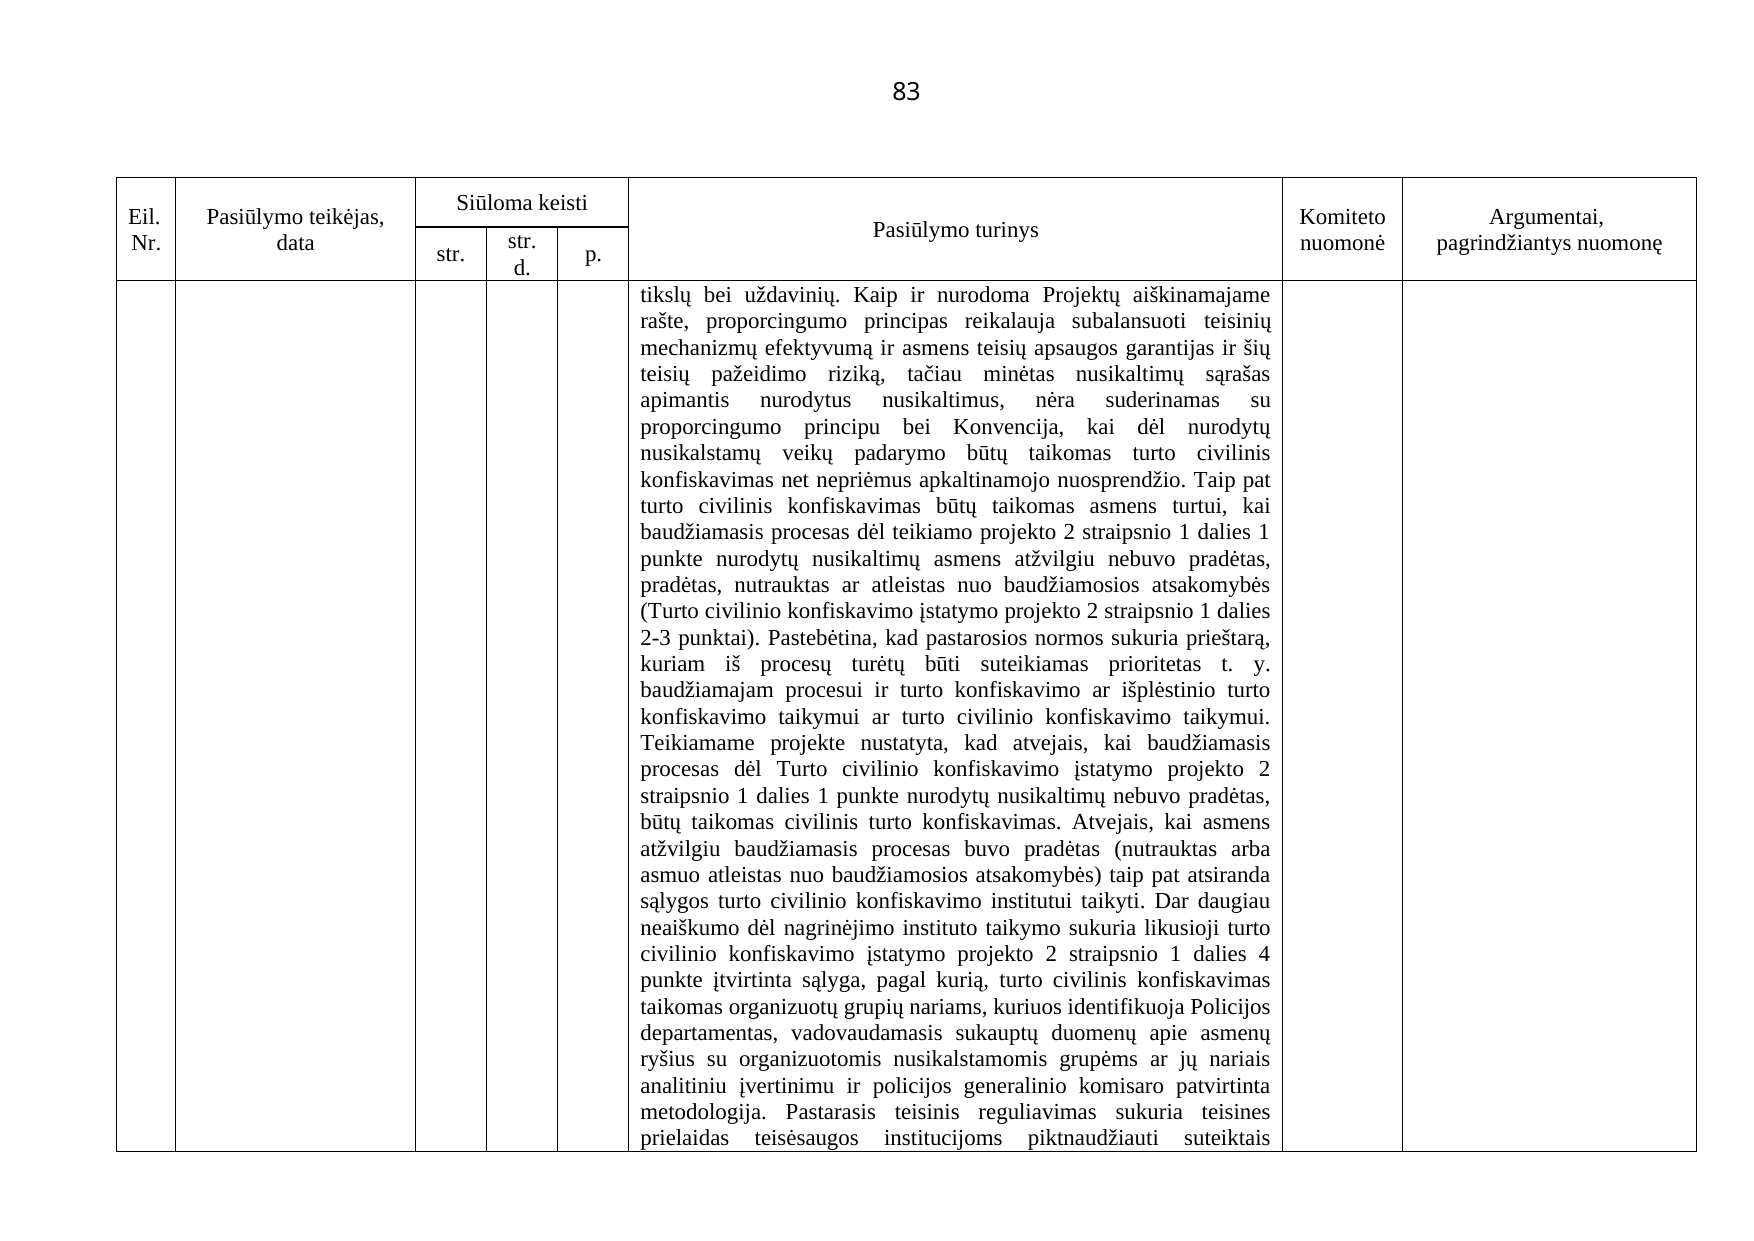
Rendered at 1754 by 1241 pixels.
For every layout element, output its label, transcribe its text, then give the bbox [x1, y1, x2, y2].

table_header Eil. Nr. [117, 178, 175, 280]
table_header Komiteto nuomonė [1283, 178, 1402, 280]
table_header Siūloma keisti [416, 178, 628, 226]
table_cell [416, 281, 486, 1151]
table_cell tikslų bei uždavinių. Kaip ir nurodoma Projektų aiškinamajame rašte, proporcingumo principas reikalauja subalansuoti teisinių mechanizmų efektyvumą ir asmens teisių apsaugos garantijas ir šių teisių pažeidimo riziką, tačiau minėtas nusikaltimų sąrašas apimantis nurodytus nusikaltimus, nėra suderinamas su proporcingumo principu bei Konvencija, kai dėl nurodytų nusikalstamų veikų padarymo būtų taikomas turto civilinis konfiskavimas net nepriėmus apkaltinamojo nuosprendžio. Taip pat turto civilinis konfiskavimas būtų taikomas asmens turtui, kai baudžiamasis procesas dėl teikiamo projekto 2 straipsnio 1 dalies 1 punkte nurodytų nusikaltimų asmens atžvilgiu nebuvo pradėtas, pradėtas, nutrauktas ar atleistas nuo baudžiamosios atsakomybės (Turto civilinio konfiskavimo įstatymo projekto 2 straipsnio 1 dalies 2-3 punktai). Pastebėtina, kad pastarosios normos sukuria prieštarą, kuriam iš procesų turėtų būti suteikiamas prioritetas t. y. baudžiamajam procesui ir turto konfiskavimo ar išplėstinio turto konfiskavimo taikymui ar turto civilinio konfiskavimo taikymui. Teikiamame projekte nustatyta, kad atvejais, kai baudžiamasis procesas dėl Turto civilinio konfiskavimo įstatymo projekto 2 straipsnio 1 dalies 1 punkte nurodytų nusikaltimų nebuvo pradėtas, būtų taikomas civilinis turto konfiskavimas. Atvejais, kai asmens atžvilgiu baudžiamasis procesas buvo pradėtas (nutrauktas arba asmuo atleistas nuo baudžiamosios atsakomybės) taip pat atsiranda sąlygos turto civilinio konfiskavimo institutui taikyti. Dar daugiau neaiškumo dėl nagrinėjimo instituto taikymo sukuria likusioji turto civilinio konfiskavimo įstatymo projekto 2 straipsnio 1 dalies 4 punkte įtvirtinta sąlyga, pagal kurią, turto civilinis konfiskavimas taikomas organizuotų grupių nariams, kuriuos identifikuoja Policijos departamentas, vadovaudamasis sukauptų duomenų apie asmenų ryšius su organizuotomis nusikalstamomis grupėms ar jų nariais analitiniu įvertinimu ir policijos generalinio komisaro patvirtinta metodologija. Pastarasis teisinis reguliavimas sukuria teisines prielaidas teisėsaugos institucijoms piktnaudžiauti suteiktais [629, 281, 1282, 1151]
table_cell [117, 281, 175, 1151]
table_header Pasiūlymo turinys [629, 178, 1282, 280]
table_cell str. d. [487, 228, 557, 280]
table_header Pasiūlymo teikėjas, data [176, 178, 415, 280]
table_cell [1283, 281, 1402, 1151]
table_cell [1403, 281, 1696, 1151]
table_cell str. [416, 228, 486, 280]
table_cell [176, 281, 415, 1151]
table_cell [558, 281, 628, 1151]
table_cell [487, 281, 557, 1151]
table_header Argumentai, pagrindžiantys nuomonę [1403, 178, 1696, 280]
table_cell p. [558, 228, 628, 280]
